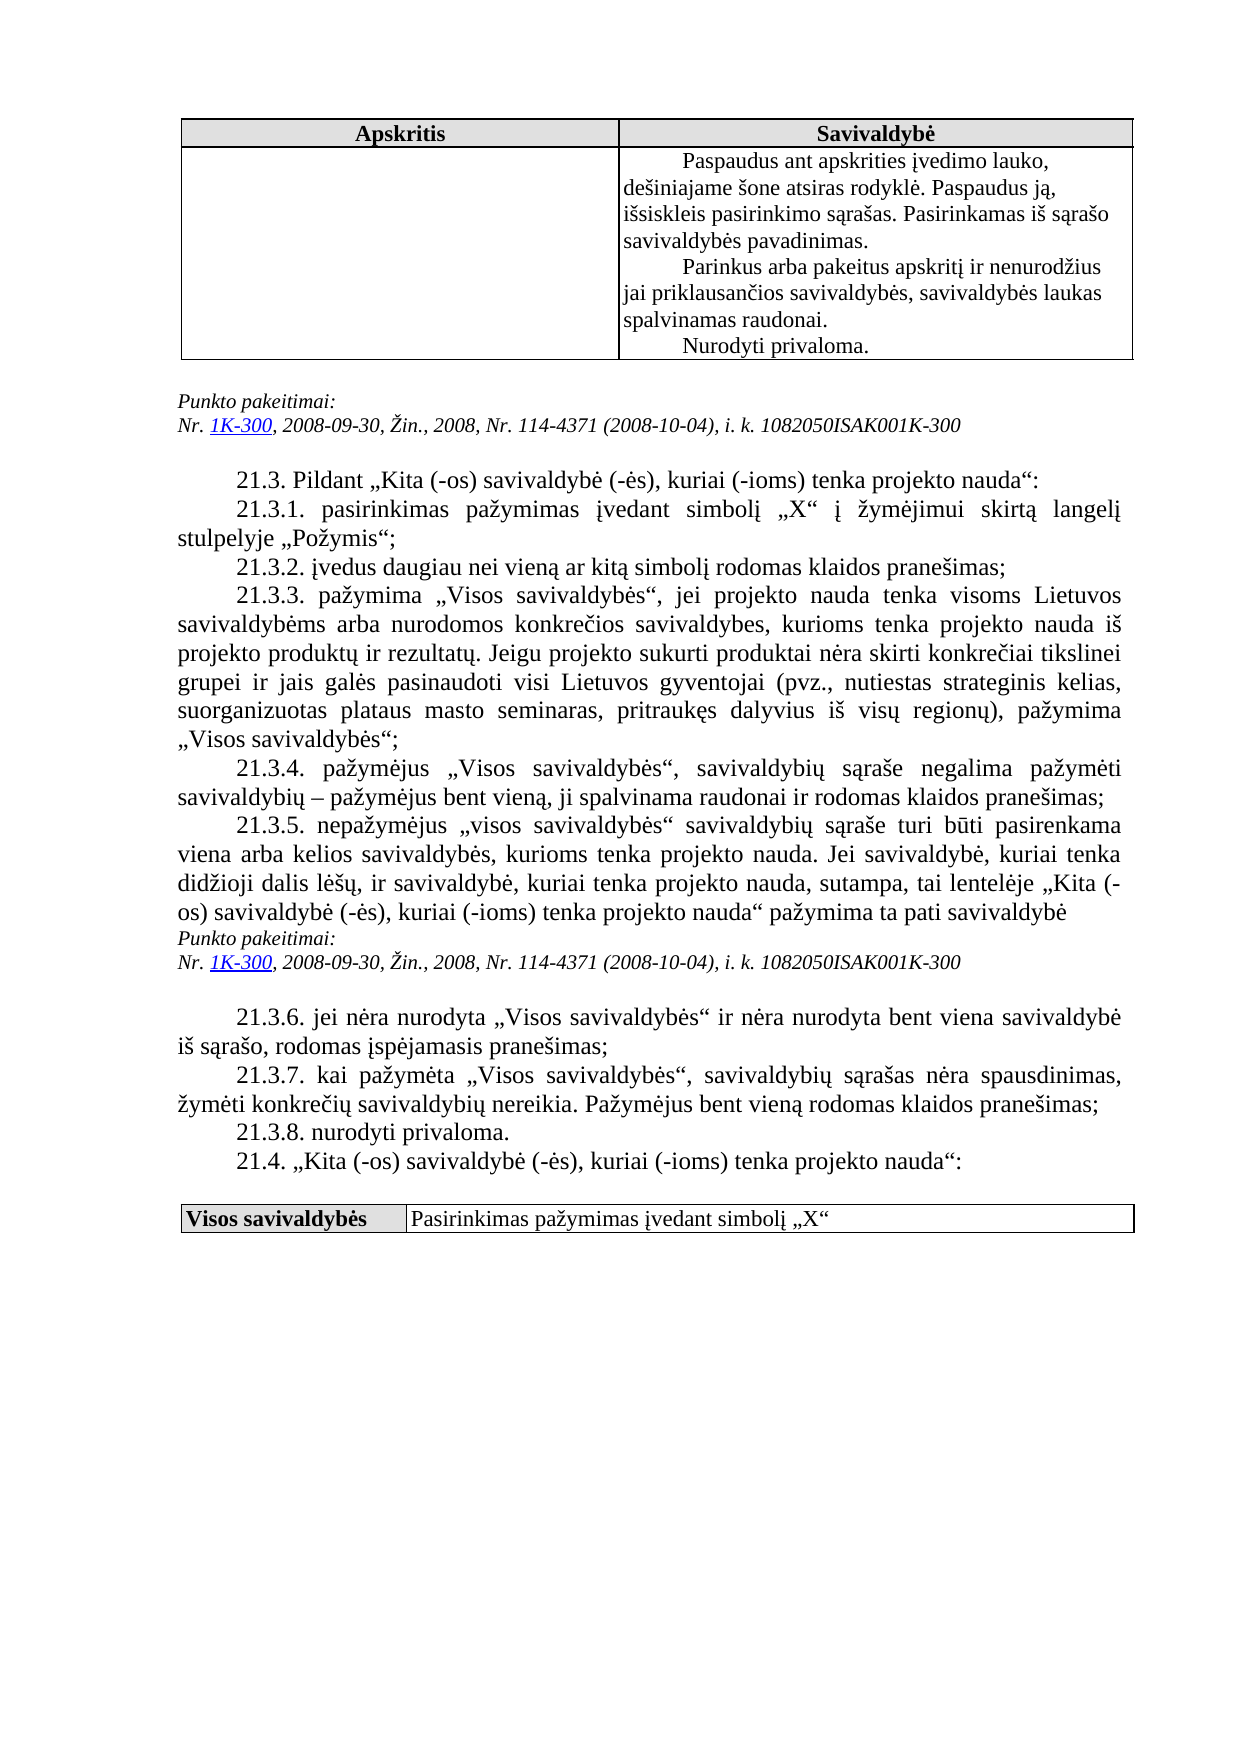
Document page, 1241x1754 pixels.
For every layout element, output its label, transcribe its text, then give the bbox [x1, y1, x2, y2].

table_header Savivaldybė [620, 120, 1132, 146]
table_header Apskritis [182, 120, 618, 146]
text 21.3.4. pažymėjus „Visos savivaldybės“, savivaldybių sąraše negalima pažymėti savivaldybių – pažymėjus bent vieną, ji spalvinama raudonai ir rodomas klaidos pranešimas; [177, 753, 1122, 811]
text Punkto pakeitimai: [177, 926, 1122, 950]
text Nr. 1K-300, 2008-09-30, Žin., 2008, Nr. 114-4371 (2008-10-04), i. k. 1082050ISAK001K-300 [177, 950, 1122, 974]
text Punkto pakeitimai: [177, 389, 1122, 413]
text 21.3.8. nurodyti privaloma. [177, 1117, 1122, 1146]
text 21.3.6. jei nėra nurodyta „Visos savivaldybės“ ir nėra nurodyta bent viena savivaldybė iš sąrašo, rodomas įspėjamasis pranešimas; [177, 1002, 1122, 1060]
text 21.4. „Kita (-os) savivaldybė (-ės), kuriai (-ioms) tenka projekto nauda“: [177, 1146, 1122, 1175]
text 21.3. Pildant „Kita (-os) savivaldybė (-ės), kuriai (-ioms) tenka projekto nauda“: [177, 466, 1122, 494]
table_cell Paspaudus ant apskrities įvedimo lauko, dešiniajame šone atsiras rodyklė. Paspaudus ją, išsiskleis pasirinkimo sąrašas. Pasirinkamas iš sąrašo savivaldybės pavadinimas. Parinkus arba pakeitus apskritį ir nenurodžius jai priklausančios savivaldybės, savivaldybės laukas spalvinamas raudonai. Nurodyti privaloma. [620, 148, 1132, 358]
text Nr. 1K-300, 2008-09-30, Žin., 2008, Nr. 114-4371 (2008-10-04), i. k. 1082050ISAK001K-300 [177, 413, 1122, 437]
text 21.3.5. nepažymėjus „visos savivaldybės“ savivaldybių sąraše turi būti pasirenkama viena arba kelios savivaldybės, kurioms tenka projekto nauda. Jei savivaldybė, kuriai tenka didžioji dalis lėšų, ir savivaldybė, kuriai tenka projekto nauda, sutampa, tai lentelėje „Kita (-os) savivaldybė (-ės), kuriai (-ioms) tenka projekto nauda“ pažymima ta pati savivaldybė [177, 811, 1122, 926]
table_header Visos savivaldybės [182, 1205, 406, 1232]
text 21.3.2. įvedus daugiau nei vieną ar kitą simbolį rodomas klaidos pranešimas; [177, 552, 1122, 581]
table_cell [182, 148, 618, 358]
text 21.3.7. kai pažymėta „Visos savivaldybės“, savivaldybių sąrašas nėra spausdinimas, žymėti konkrečių savivaldybių nereikia. Pažymėjus bent vieną rodomas klaidos pranešimas; [177, 1060, 1122, 1117]
text 21.3.1. pasirinkimas pažymimas įvedant simbolį „X“ į žymėjimui skirtą langelį stulpelyje „Požymis“; [177, 494, 1122, 552]
text 21.3.3. pažymima „Visos savivaldybės“, jei projekto nauda tenka visoms Lietuvos savivaldybėms arba nurodomos konkrečios savivaldybes, kurioms tenka projekto nauda iš projekto produktų ir rezultatų. Jeigu projekto sukurti produktai nėra skirti konkrečiai tikslinei grupei ir jais galės pasinaudoti visi Lietuvos gyventojai (pvz., nutiestas strateginis kelias, suorganizuotas plataus masto seminaras, pritraukęs dalyvius iš visų regionų), pažymima „Visos savivaldybės“; [177, 581, 1122, 753]
